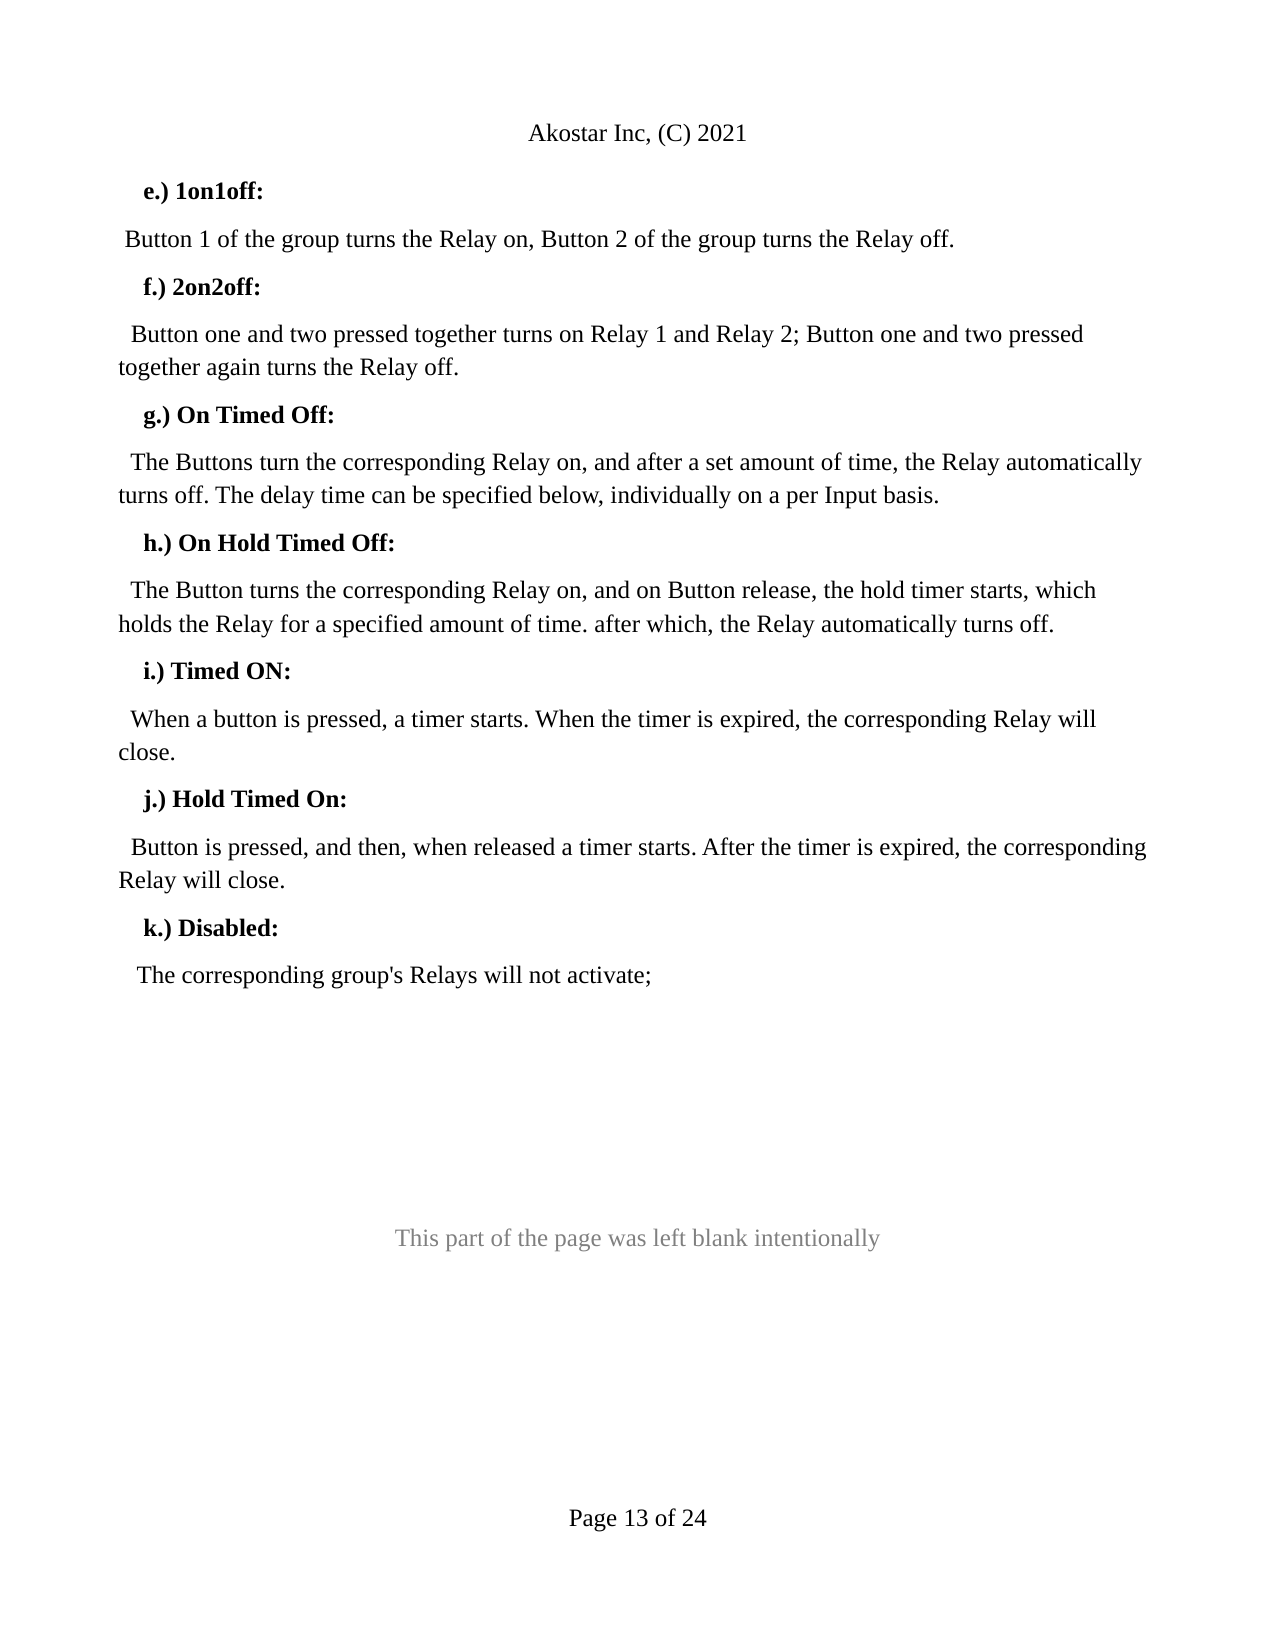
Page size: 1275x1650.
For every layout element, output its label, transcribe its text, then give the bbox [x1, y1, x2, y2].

text h.) On Hold Timed Off: [118, 528, 1157, 557]
text e.) 1on1off: [118, 176, 1157, 205]
text The Button turns the corresponding Relay on, and on Button release, the hold timer starts, which holds the Relay for a specified amount of time. after which, the Relay automatically turns off. [118, 576, 1157, 637]
text f.) 2on2off: [118, 272, 1157, 300]
text Button is pressed, and then, when released a timer starts. After the timer is expired, the corresponding Relay will close. [118, 832, 1157, 894]
text g.) On Timed Off: [118, 400, 1157, 428]
text When a button is pressed, a timer starts. When the timer is expired, the corresponding Relay will close. [118, 704, 1157, 766]
text Button one and two pressed together turns on Relay 1 and Relay 2; Button one and two pressed together again turns the Relay off. [118, 319, 1157, 381]
text The Buttons turn the corresponding Relay on, and after a set amount of time, the Relay automatically turns off. The delay time can be specified below, individually on a per Input basis. [118, 447, 1157, 509]
text i.) Timed ON: [118, 656, 1157, 685]
text The corresponding group's Relays will not activate; [118, 960, 1157, 989]
subtitle This part of the page was left blank intentionally [118, 1223, 1157, 1251]
text Button 1 of the group turns the Relay on, Button 2 of the group turns the Relay off. [118, 224, 1157, 253]
text j.) Hold Timed On: [118, 784, 1157, 813]
text k.) Disabled: [118, 913, 1157, 941]
